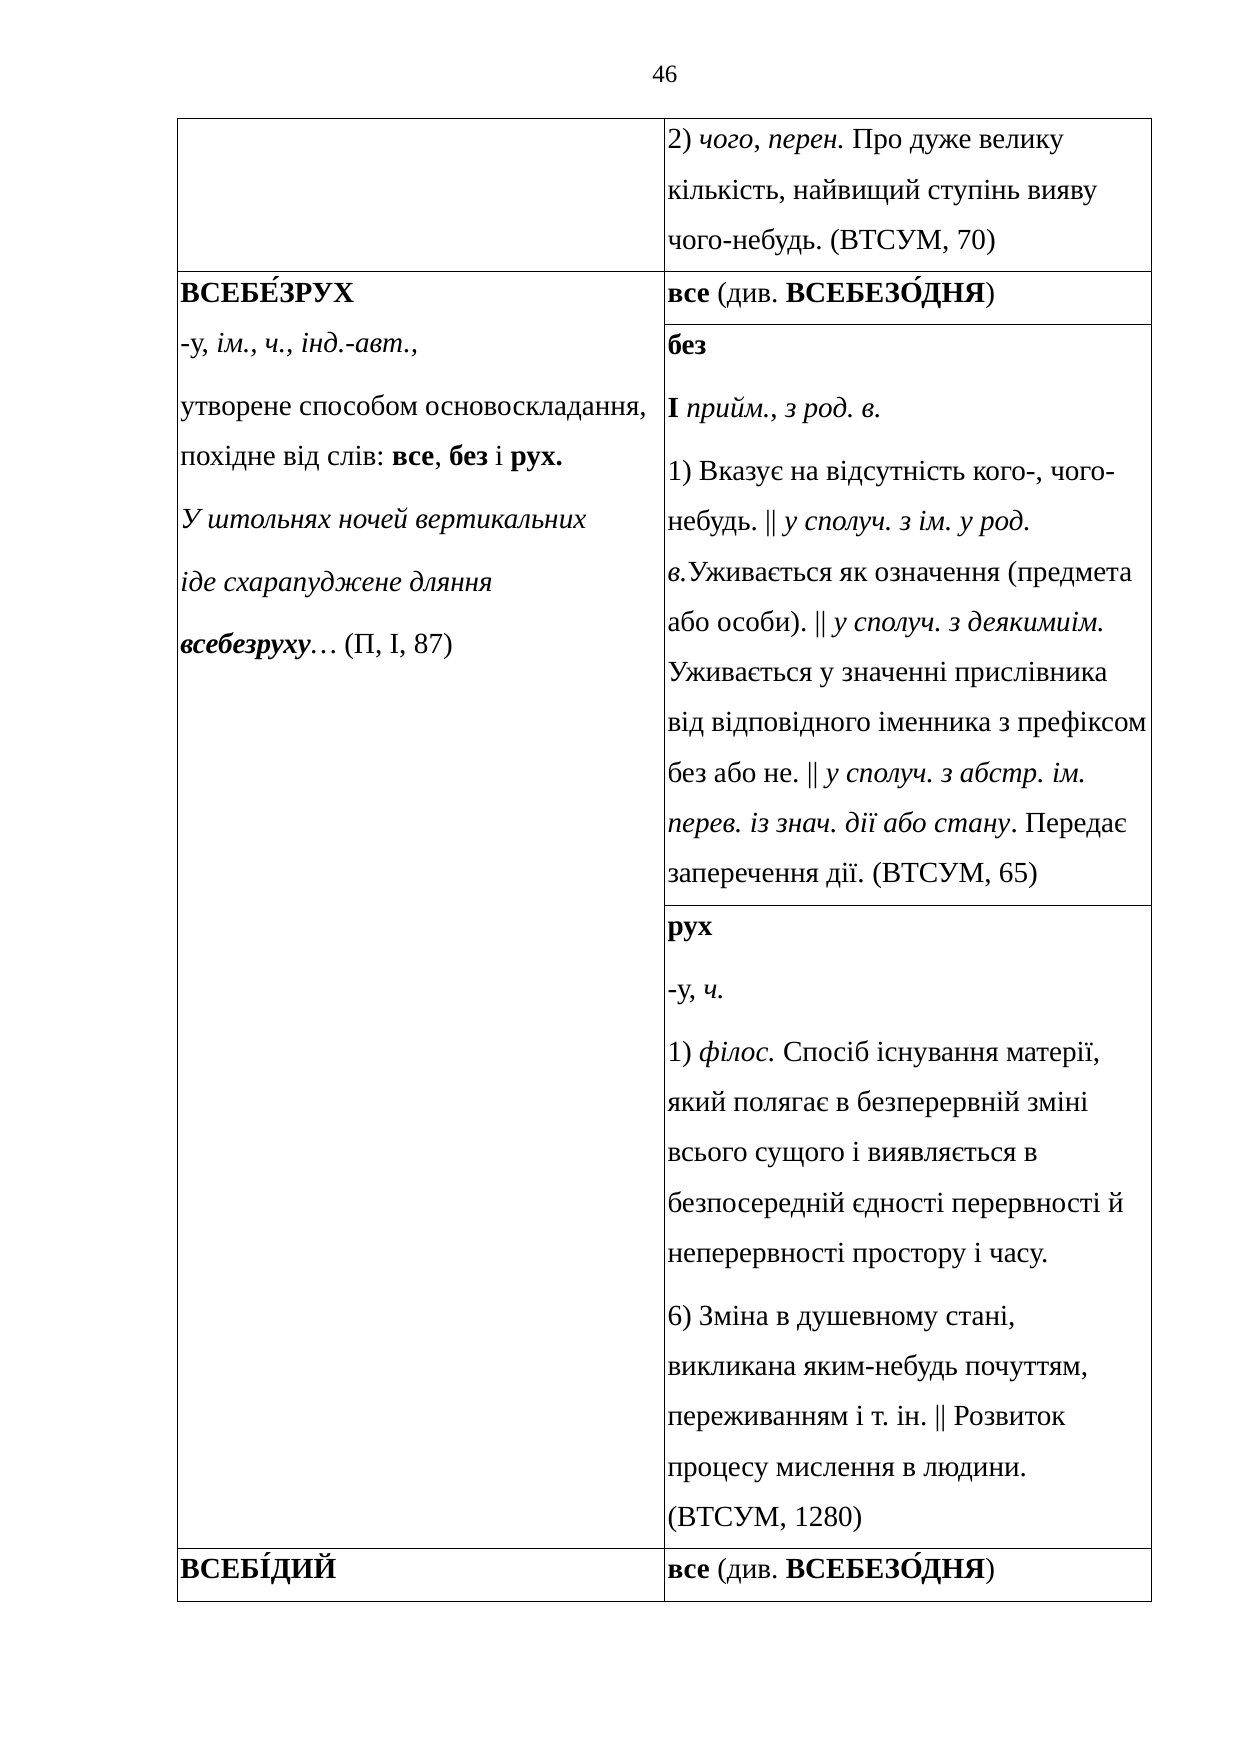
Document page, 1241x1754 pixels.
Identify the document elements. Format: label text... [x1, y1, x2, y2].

table_cell ВСЕБЕ́ЗРУХ -у, ім., ч., інд.-авт., утворене способом основоскладання, похідне від слів: все, без і рух. У штольнях ночей вертикальних іде схарапуджене дляння всебезруху… (П, І, 87) [178, 272, 664, 1548]
table_cell ВСЕБІ́ДИЙ [178, 1549, 664, 1601]
table_cell все (див. ВСЕБЕЗО́ДНЯ) [665, 272, 1151, 324]
table_cell 2) чого, перен. Про дуже велику кількість, найвищий ступінь вияву чого-небудь. (ВТСУМ, 70) [665, 119, 1151, 271]
table_cell [178, 119, 664, 271]
table_cell без I прийм., з род. в. 1) Вказує на відсутність кого-, чого-небудь. || у сполуч. з ім. у род. в.Уживається як означення (предмета або особи). || у сполуч. з деякимиім. Уживається у значенні прислівника від відповідного іменника з префіксом без або не. || у сполуч. з абстр. ім. перев. із знач. дії або стану. Передає заперечення дії. (ВТСУМ, 65) [665, 325, 1151, 904]
table_cell рух -у, ч. 1) філос. Спосіб існування матерії, який полягає в безперервній зміні всього сущого і виявляється в безпосередній єдності перервності й неперервності простору і часу. 6) Зміна в душевному стані, викликана яким-небудь почуттям, переживанням і т. ін. || Розвиток процесу мислення в людини. (ВТСУМ, 1280) [665, 906, 1151, 1548]
table_cell все (див. ВСЕБЕЗО́ДНЯ) [665, 1549, 1151, 1601]
